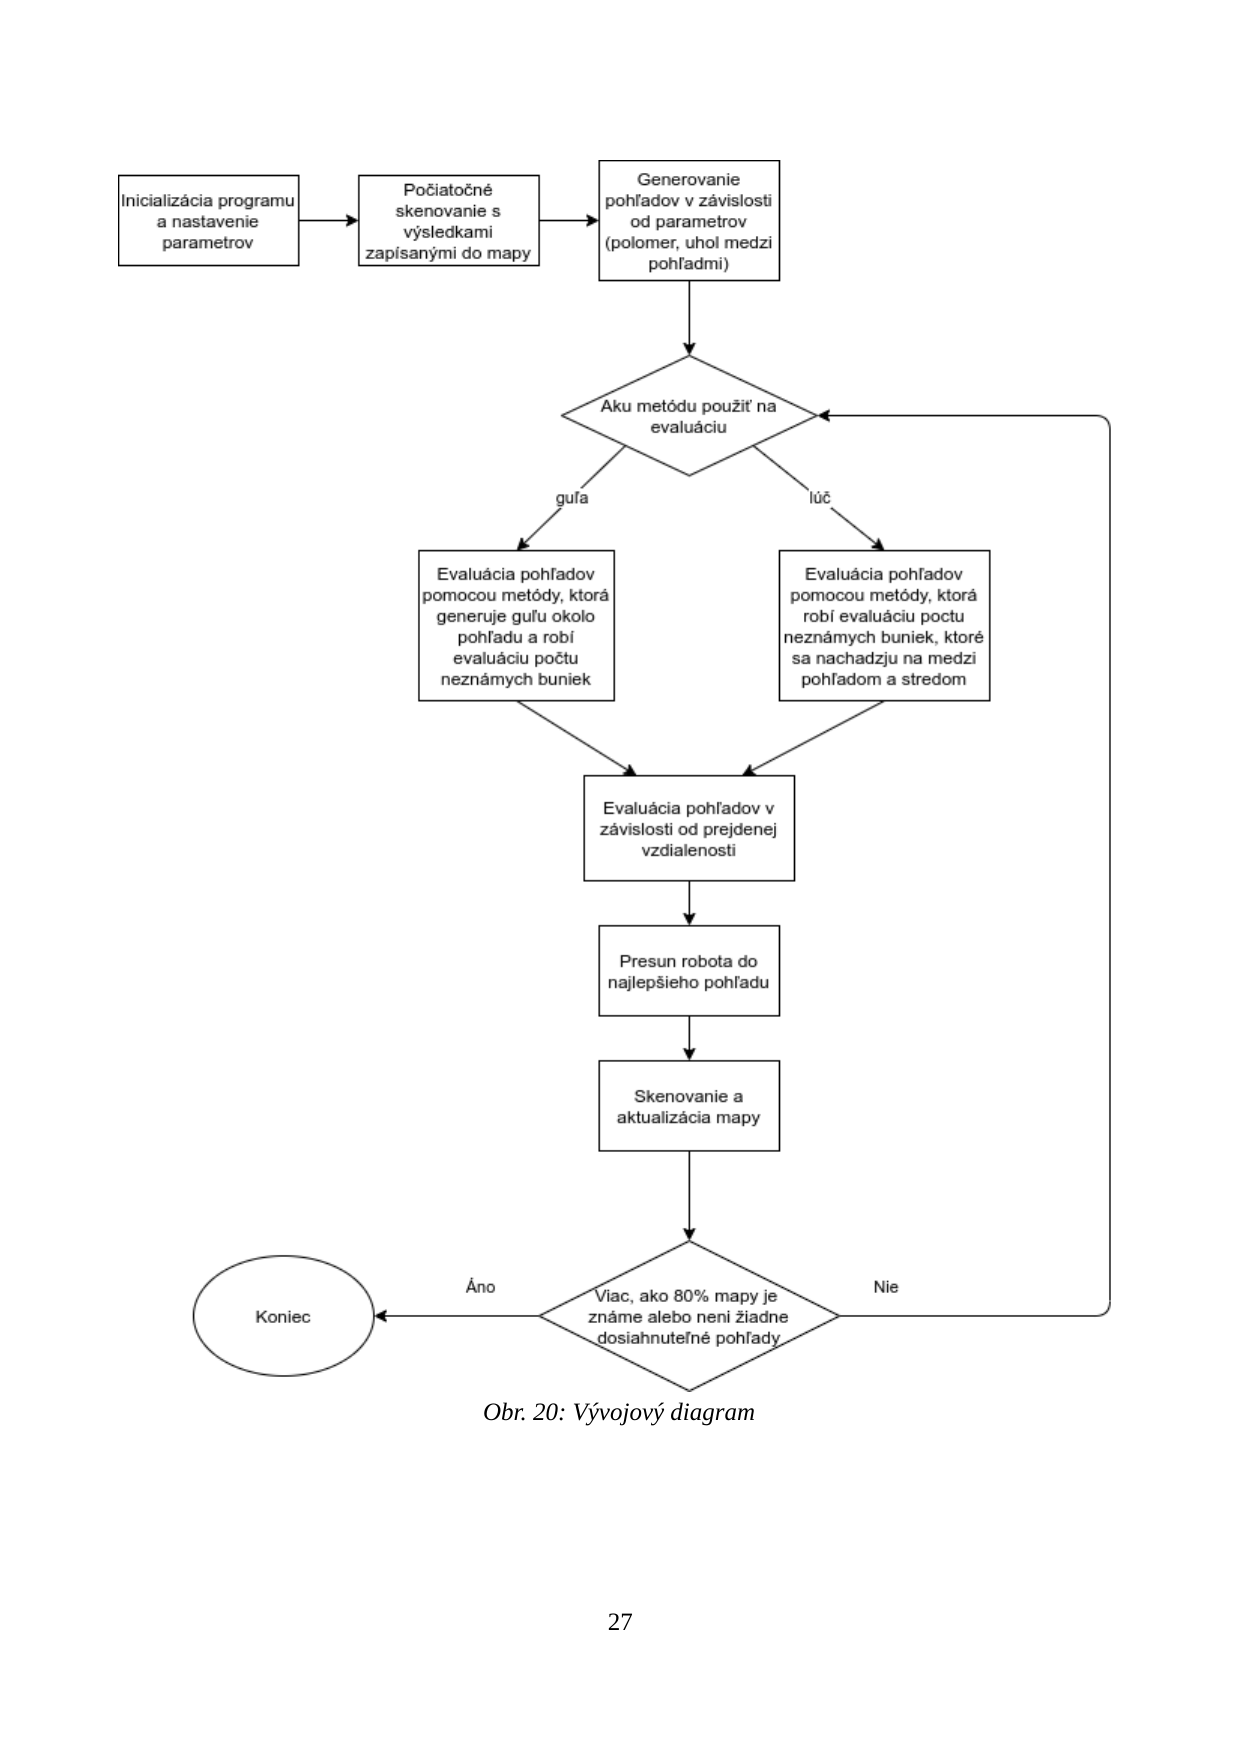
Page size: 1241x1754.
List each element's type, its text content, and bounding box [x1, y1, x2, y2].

picture [118, 160, 1123, 1392]
text Obr. 20: Vývojový diagram [118, 1392, 1122, 1426]
